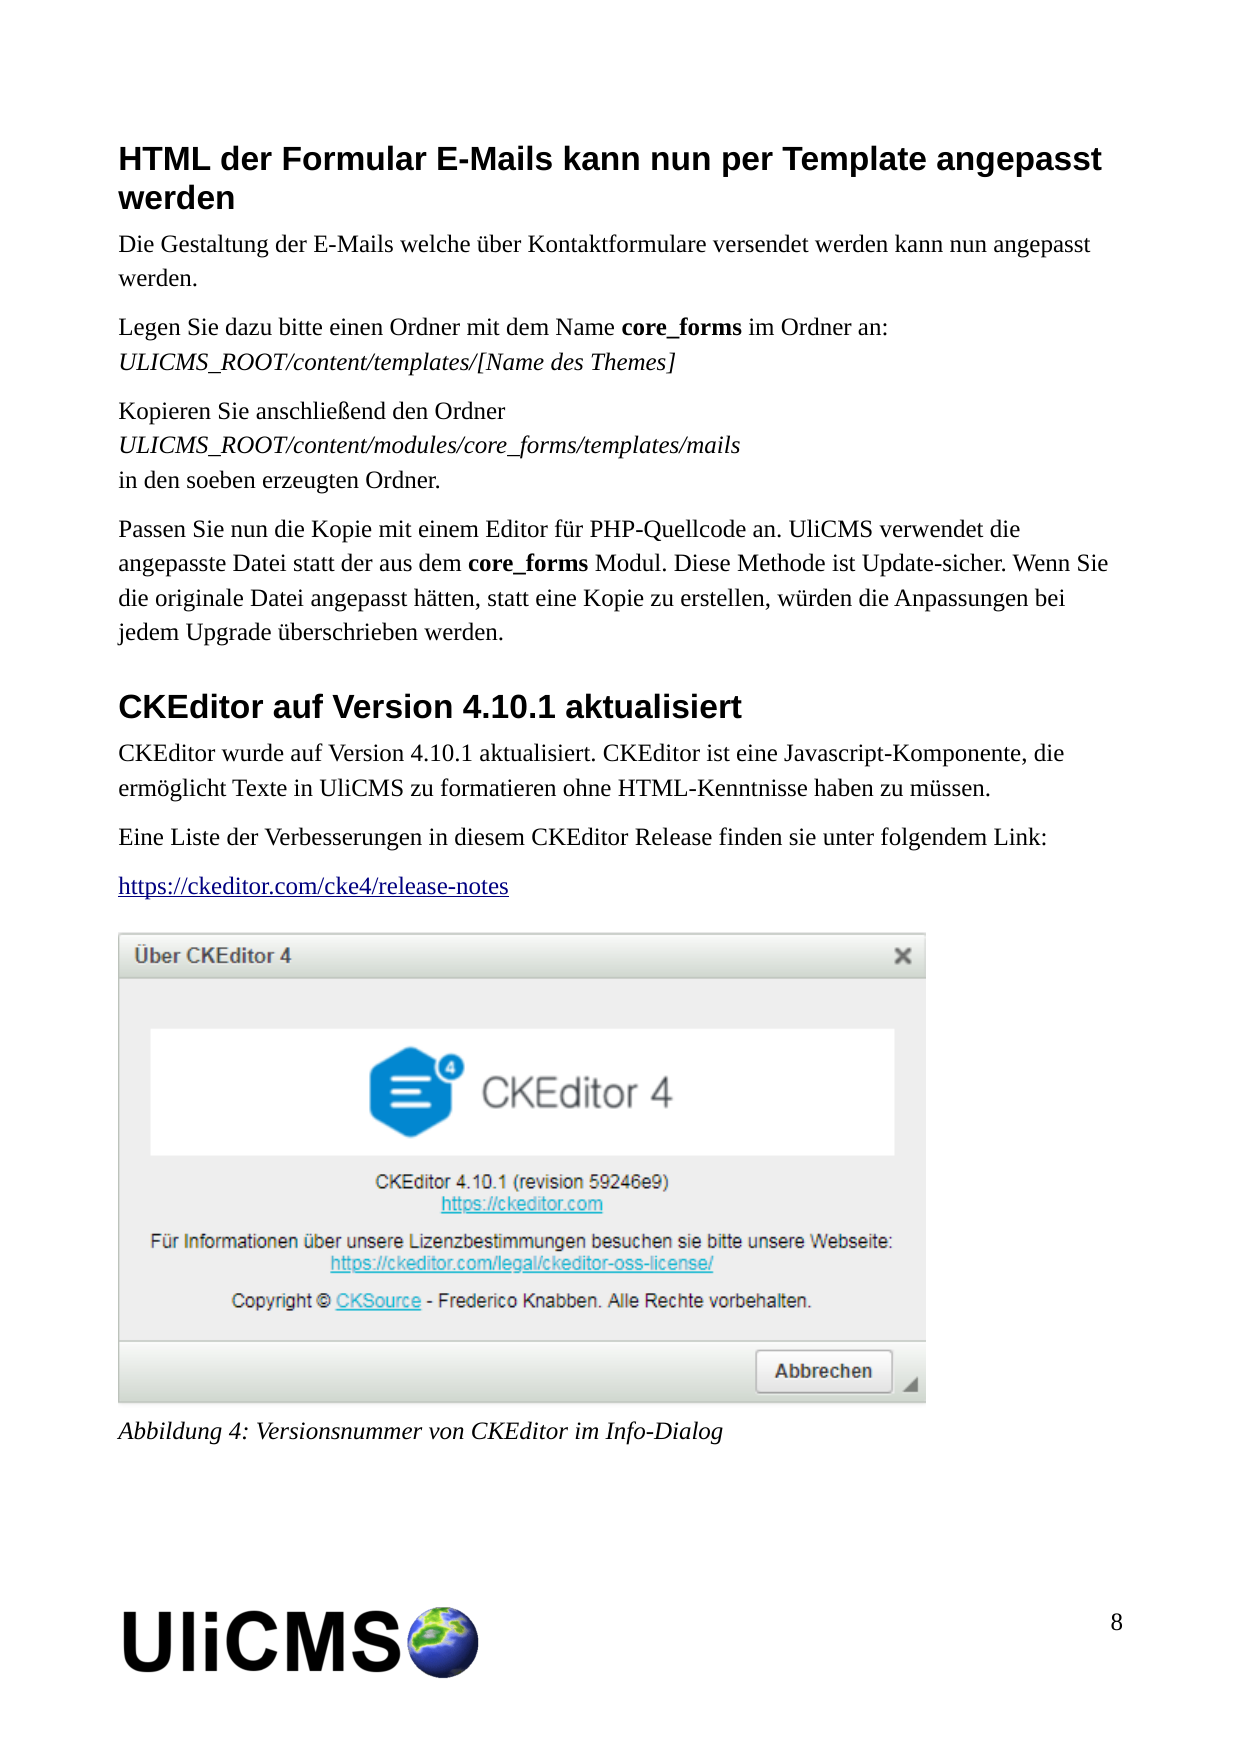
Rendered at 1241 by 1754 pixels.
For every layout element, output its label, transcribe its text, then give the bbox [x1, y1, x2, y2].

picture [118, 932, 926, 1411]
text CKEditor wurde auf Version 4.10.1 aktualisiert. CKEditor ist eine Javascript-Komponente, die ermöglicht Texte in UliCMS zu formatieren ohne HTML-Kenntnisse haben zu müssen. [118, 738, 1123, 802]
picture [118, 1607, 479, 1681]
text Legen Sie dazu bitte einen Ordner mit dem Name core_forms im Ordner an: ULICMS_ROOT/content/templates/[Name des Themes] [118, 312, 1123, 376]
text https://ckeditor.com/cke4/release-notes [118, 871, 1123, 900]
text Kopieren Sie anschließend den Ordner ULICMS_ROOT/content/modules/core_forms/templates/mails in den soeben erzeugten Ordner. [118, 396, 1123, 493]
text Abbildung 4: Versionsnummer von CKEditor im Info-Dialog [118, 1411, 926, 1445]
text Passen Sie nun die Kopie mit einem Editor für PHP-Quellcode an. UliCMS verwendet die angepasste Datei statt der aus dem core_forms Modul. Diese Methode ist Update-sicher. Wenn Sie die originale Datei angepasst hätten, statt eine Kopie zu erstellen, würden die Anpassungen bei jedem Upgrade überschrieben werden. [118, 514, 1123, 646]
subtitle CKEditor auf Version 4.10.1 aktualisiert [118, 687, 1123, 726]
subtitle HTML der Formular E-Mails kann nun per Template angepasst werden [118, 139, 1123, 216]
text Die Gestaltung der E-Mails welche über Kontaktformulare versendet werden kann nun angepasst werden. [118, 229, 1123, 292]
text Eine Liste der Verbesserungen in diesem CKEditor Release finden sie unter folgendem Link: [118, 822, 1123, 851]
